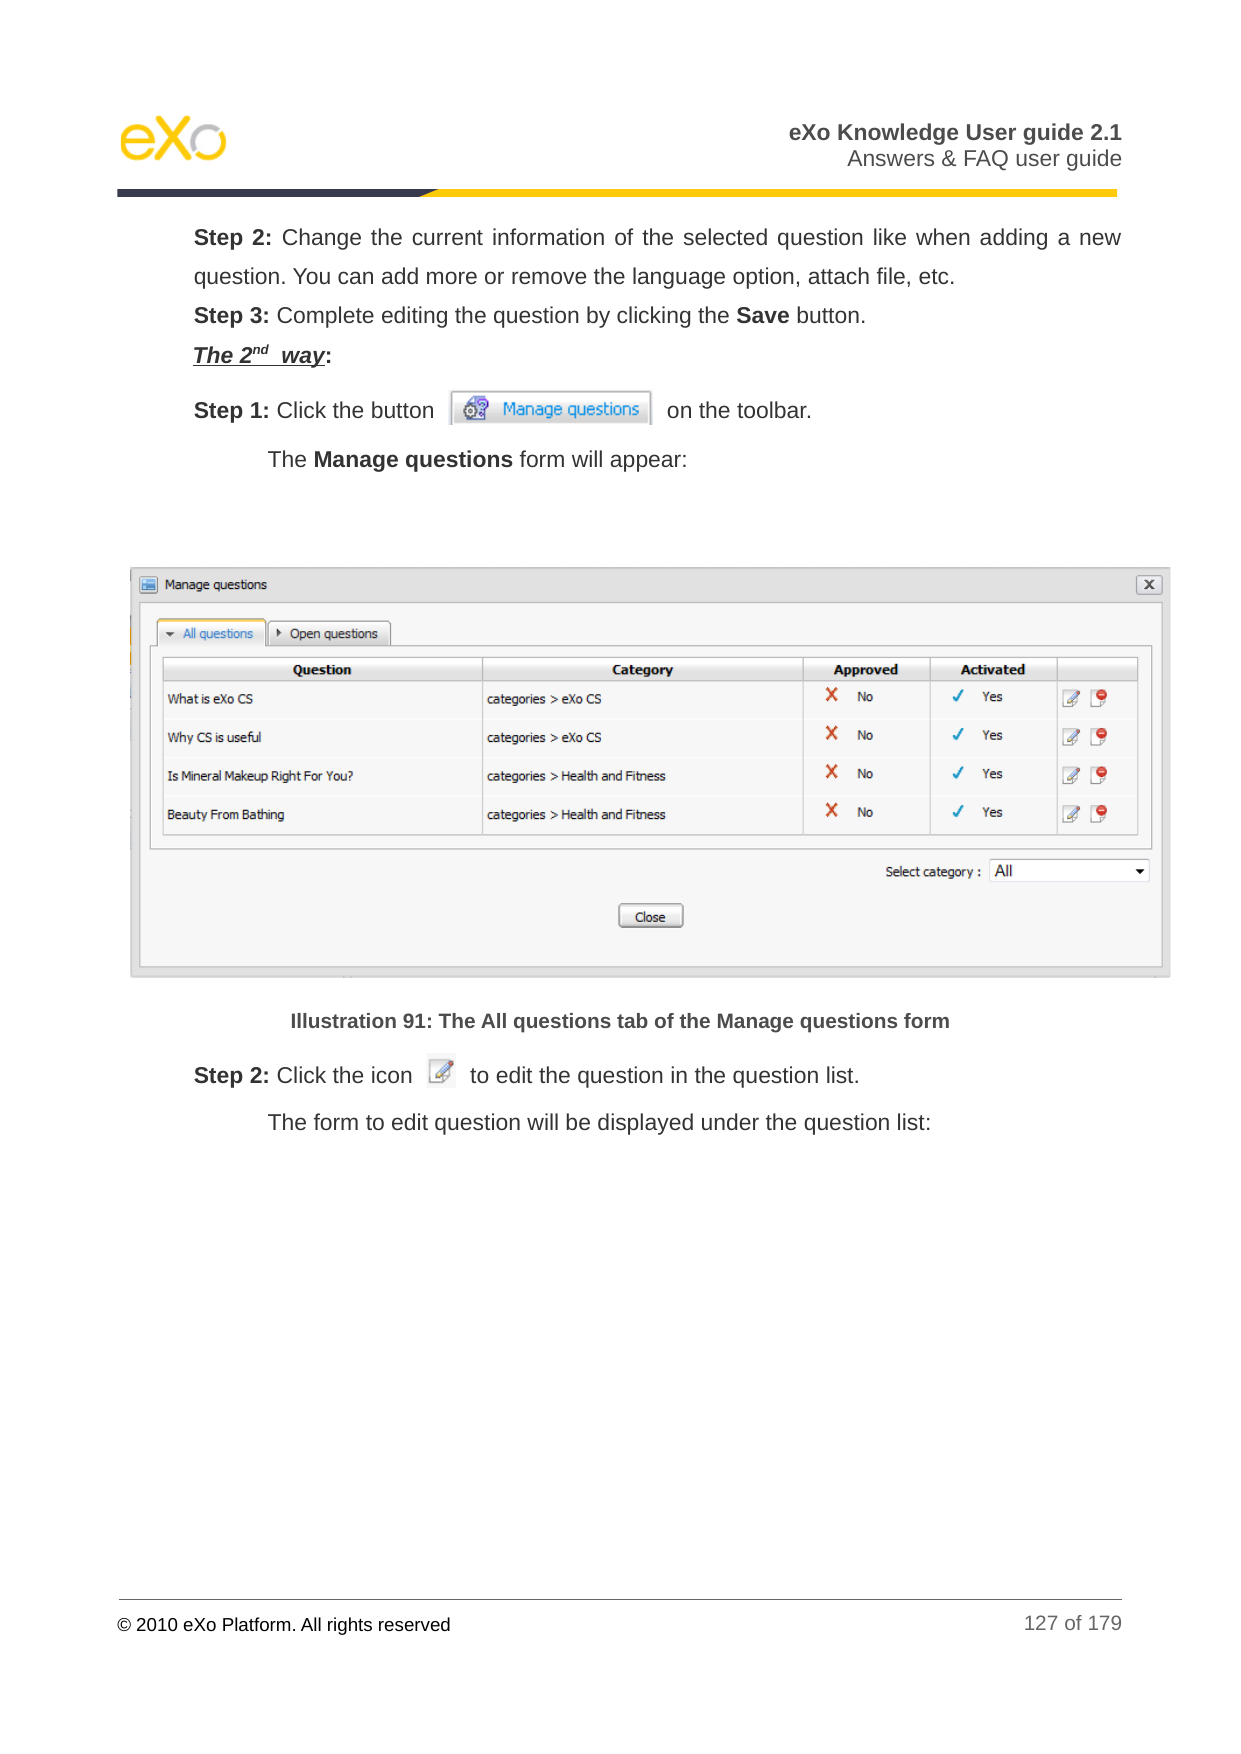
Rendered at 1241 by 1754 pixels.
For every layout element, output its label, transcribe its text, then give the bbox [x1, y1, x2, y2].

list Illustration 91: The All questions tab of the Manage questions form [100, 978, 1140, 1033]
picture [120, 115, 227, 161]
list Step 1: Click the button on the toolbar. [156, 381, 1122, 432]
picture [130, 567, 1171, 978]
list The form to edit question will be displayed under the question list: [230, 1108, 1122, 1135]
text The 2nd way: [192, 342, 1122, 368]
list Step 2: Change the current information of the selected question like when adding a new question. You can add more or remove the language option, attach file, etc. [156, 223, 1122, 289]
picture [448, 388, 653, 425]
list [100, 485, 1140, 560]
list The Manage questions form will appear: [230, 446, 1122, 472]
list Step 2: Click the icon to edit the question in the question list. [156, 1033, 1122, 1095]
picture [426, 1053, 457, 1088]
list Step 3: Complete editing the question by clicking the Save button. [156, 302, 1122, 329]
picture [117, 189, 1118, 197]
